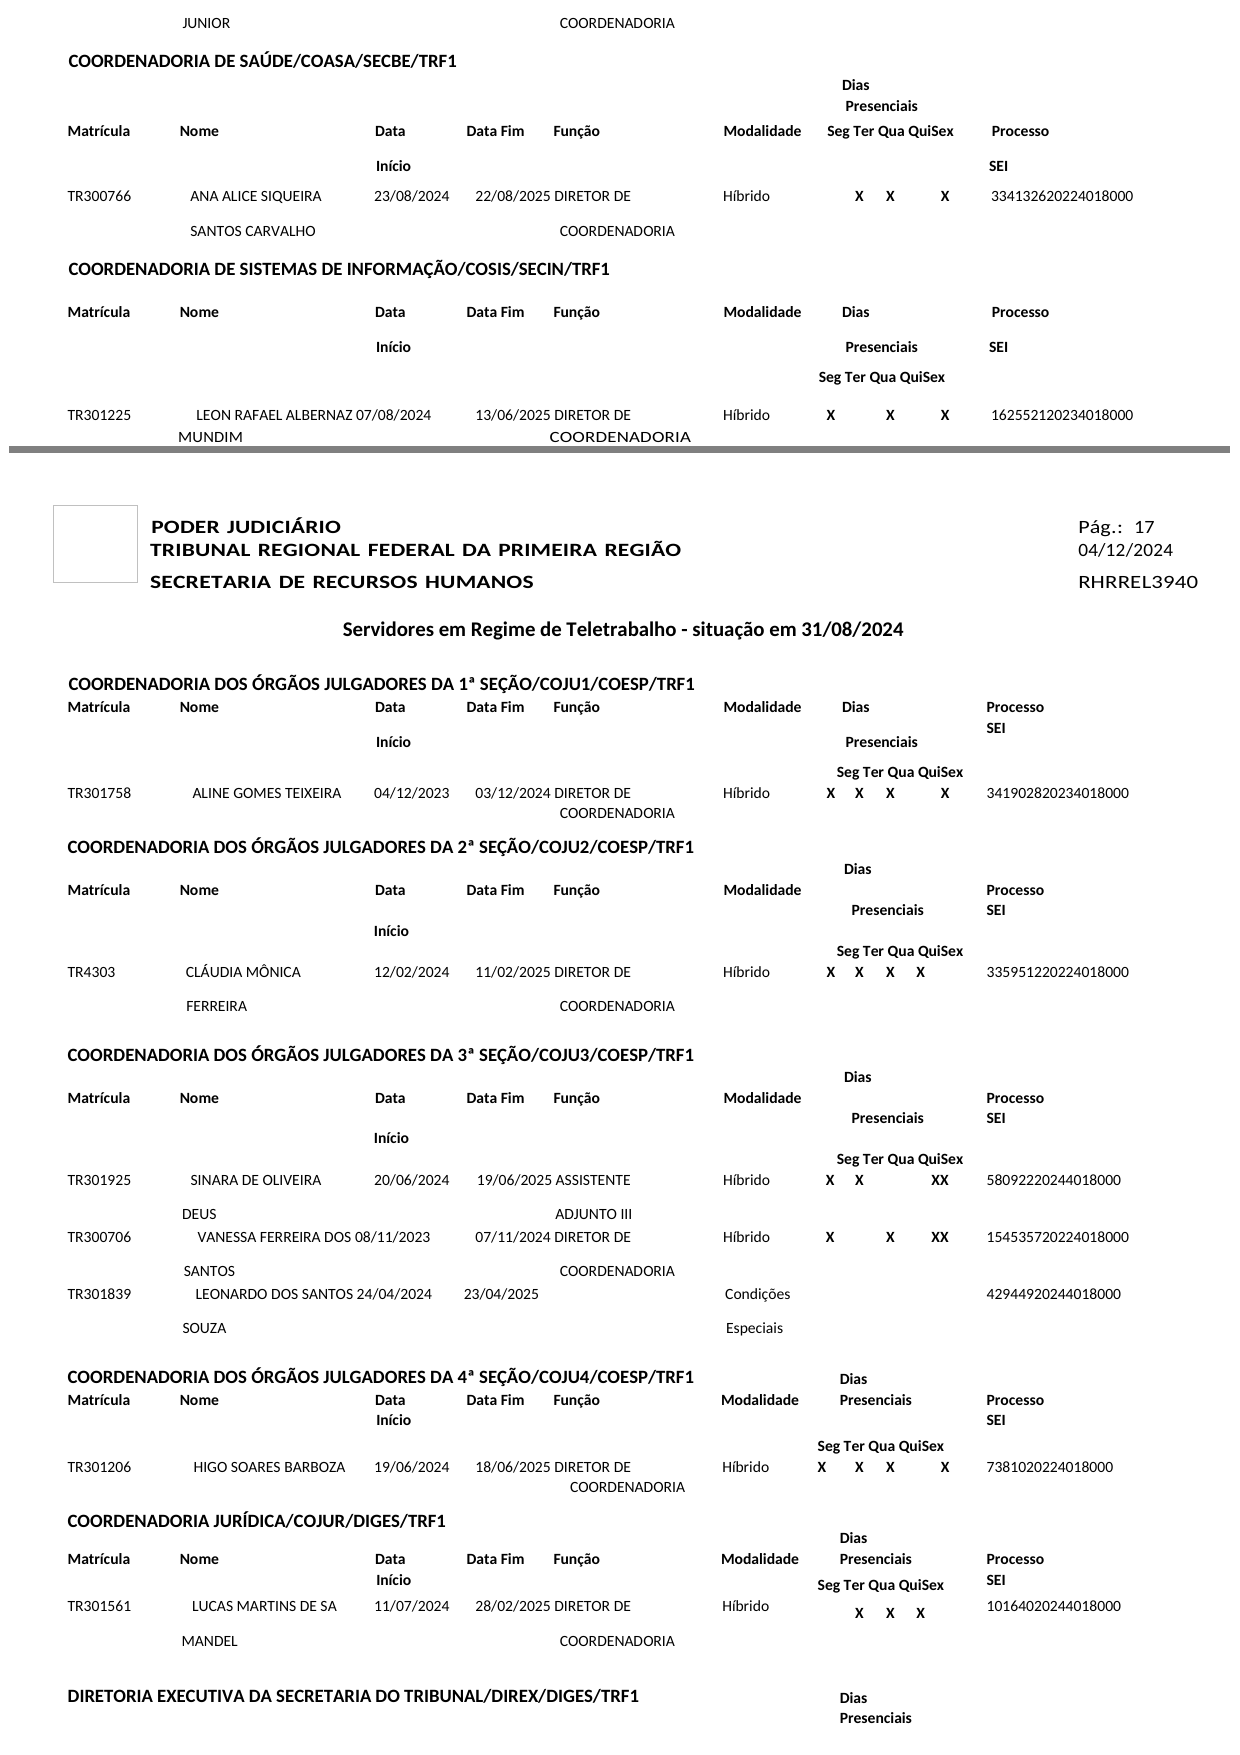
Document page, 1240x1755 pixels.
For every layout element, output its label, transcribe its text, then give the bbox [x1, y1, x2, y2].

table_cell TR301561 LUCAS MARTINS DE SA 11/07/2024 28/02/2025 DIRETOR DE MANDEL COORDENADORIA [68, 1596, 721, 1653]
table_cell X [940, 1227, 986, 1284]
text Matrícula Nome Data Data Fim Função Modalidade Dias Processo [67, 303, 1196, 322]
subtitle Servidores em Regime de Teletrabalho - situação em 31/08/2024 [67, 616, 1179, 642]
table_cell Dias [826, 1284, 940, 1390]
table_cell Matrícula Nome Data Data Fim Função Início [68, 1390, 721, 1457]
table_cell TR301925 SINARA DE OLIVEIRA 20/06/2024 19/06/2025 ASSISTENTE Híbrido DEUS ADJUNTO III [68, 1170, 826, 1227]
text SANTOS CARVALHO COORDENADORIA [67, 214, 1196, 242]
text COORDENADORIA DE SAÚDE/COASA/SECBE/TRF1 [68, 49, 1196, 72]
table_cell X X X X Dias [818, 1457, 986, 1549]
table_cell Processo SEI [986, 1088, 1138, 1170]
table_cell Seg Ter Qua QuiSex [818, 1436, 986, 1457]
table_cell TR301206 HIGO SOARES BARBOZA 19/06/2024 18/06/2025 DIRETOR DE COORDENADORIA COORDENADORIA JURÍDICA/COJUR/DIGES/TRF1 [68, 1457, 721, 1549]
text TR300766 ANA ALICE SIQUEIRA 23/08/2024 22/08/2025 DIRETOR DE Híbrido X X X 334132620224018000 [67, 186, 1196, 205]
table_header Processo SEI [986, 698, 1138, 783]
table_cell 335951220224018000 [986, 962, 1138, 1088]
table_cell Matrícula Nome Data Data Fim Função Modalidade Presenciais Início Seg Ter Qua QuiSex [68, 1088, 986, 1170]
text Matrícula Nome Data Data Fim Função Modalidade Seg Ter Qua QuiSex Processo [67, 122, 1196, 141]
table_cell Processo SEI [986, 1550, 1138, 1596]
table_cell Processo SEI [986, 1390, 1138, 1457]
table_cell DIRETORIA EXECUTIVA DA SECRETARIA DO TRIBUNAL/DIREX/DIGES/TRF1 [68, 1654, 817, 1739]
table_cell 42944920244018000 [986, 1284, 1138, 1390]
text JUNIOR COORDENADORIA [67, 6, 1196, 34]
table_cell [940, 1390, 986, 1436]
table_cell X X X [826, 1227, 940, 1284]
table_cell [940, 1284, 986, 1390]
table_cell 7381020224018000 [986, 1457, 1138, 1549]
table_cell Presenciais Seg Ter Qua QuiSex [818, 1550, 986, 1596]
table_cell Presenciais [826, 1390, 940, 1436]
text COORDENADORIA DOS ÓRGÃOS JULGADORES DA 1ª SEÇÃO/COJU1/COESP/TRF1 [68, 672, 1196, 695]
table_cell Processo SEI [986, 880, 1138, 962]
table_cell Modalidade [721, 1390, 817, 1457]
table_cell TR4303 CLÁUDIA MÔNICA 12/02/2024 11/02/2025 DIRETOR DE Híbrido X X X X FERREIRA COORDENADORIA COORDENADORIA DOS ÓRGÃOS JULGADORES DA 3ª SEÇÃO/COJU3/COESP/TRF1 Dias [68, 962, 986, 1088]
text Presenciais [584, 96, 1179, 115]
text TR301225 LEON RAFAEL ALBERNAZ 07/08/2024 13/06/2025 DIRETOR DE Híbrido X X X 162552120234018000 [67, 405, 1196, 424]
table_cell X X X [826, 1170, 940, 1227]
table_header Matrícula Nome Data Data Fim Função Modalidade Dias Início Presenciais Seg Ter Qua QuiSex [68, 698, 986, 783]
table_cell X X X Dias Presenciais [818, 1596, 986, 1739]
subtitle Seg Ter Qua QuiSex [818, 367, 1196, 386]
table_cell Híbrido [721, 1596, 817, 1653]
text Dias [584, 75, 1127, 94]
text COORDENADORIA DE SISTEMAS DE INFORMAÇÃO/COSIS/SECIN/TRF1 [68, 257, 1196, 280]
table_cell Modalidade [721, 1550, 817, 1596]
text Início Presenciais SEI [67, 330, 1196, 358]
table_cell TR301839 LEONARDO DOS SANTOS 24/04/2024 23/04/2025 Condições SOUZA Especiais COORDENADORIA DOS ÓRGÃOS JULGADORES DA 4ª SEÇÃO/COJU4/COESP/TRF1 [68, 1284, 826, 1390]
table_cell 341902820234018000 [986, 783, 1138, 880]
table_cell Matrícula Nome Data Data Fim Função Modalidade Presenciais Início Seg Ter Qua QuiSex [68, 880, 986, 962]
table_cell TR301758 ALINE GOMES TEIXEIRA 04/12/2023 03/12/2024 DIRETOR DE Híbrido X X X X COORDENADORIA COORDENADORIA DOS ÓRGÃOS JULGADORES DA 2ª SEÇÃO/COJU2/COESP/TRF1 Dias [68, 783, 986, 880]
subtitle Início SEI [67, 149, 1196, 177]
table_cell Híbrido [721, 1457, 817, 1549]
table_cell Matrícula Nome Data Data Fim Função Início [68, 1550, 721, 1596]
table_cell X [940, 1170, 986, 1227]
table_cell 154535720224018000 [986, 1227, 1138, 1284]
table_cell 58092220244018000 [986, 1170, 1138, 1227]
table_cell 10164020244018000 [986, 1596, 1138, 1739]
table_cell [818, 1390, 826, 1436]
table_cell TR300706 VANESSA FERREIRA DOS 08/11/2023 07/11/2024 DIRETOR DE Híbrido SANTOS COORDENADORIA [68, 1227, 826, 1284]
